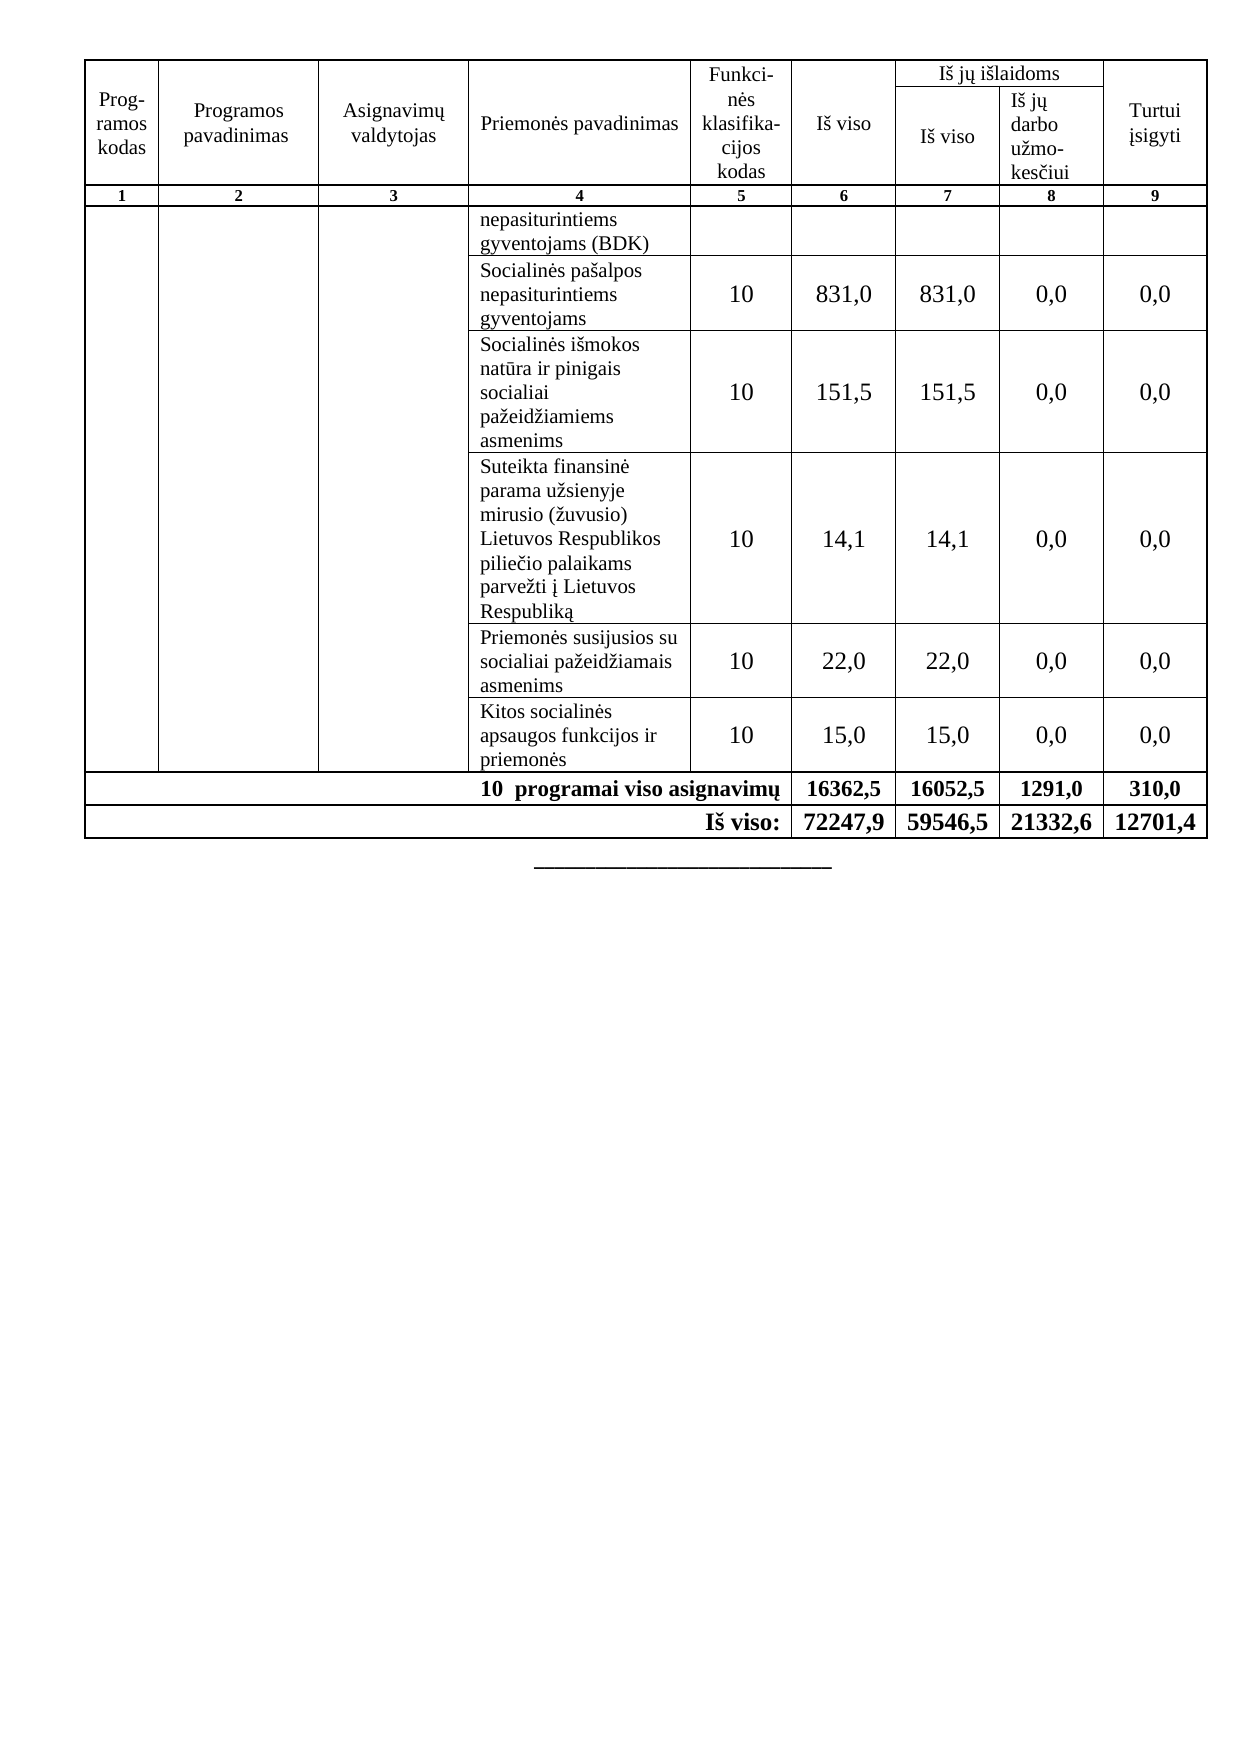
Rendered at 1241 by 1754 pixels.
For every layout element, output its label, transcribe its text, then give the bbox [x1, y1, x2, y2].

table_cell 0,0 [1000, 698, 1103, 771]
table_cell Iš viso [896, 87, 999, 184]
table_cell 151,5 [896, 331, 999, 452]
table_cell 22,0 [792, 624, 895, 697]
table_cell 0,0 [1000, 331, 1103, 452]
table_cell 22,0 [896, 624, 999, 697]
table_header Funkci-nės klasifika-cijos kodas [691, 61, 791, 184]
table_cell 0,0 [1000, 453, 1103, 623]
table_cell 6 [792, 186, 895, 205]
table_cell Kitos socialinės apsaugos funkcijos ir priemonės [469, 698, 690, 771]
table_header Programos pavadinimas [159, 61, 318, 184]
table_cell 4 [469, 186, 690, 205]
table_cell 72247,9 [792, 806, 895, 837]
table_header Iš jų išlaidoms [896, 61, 1103, 86]
table_cell 8 [1000, 186, 1103, 205]
table_cell [792, 207, 895, 255]
table_cell 1291,0 [1000, 773, 1103, 804]
table_cell 0,0 [1104, 453, 1206, 623]
table_cell 14,1 [896, 453, 999, 623]
table_cell 151,5 [792, 331, 895, 452]
table_cell 831,0 [896, 256, 999, 330]
table_cell 59546,5 [896, 806, 999, 837]
table_cell 9 [1104, 186, 1206, 205]
table_cell 10 programai viso asignavimų [86, 773, 791, 804]
table_cell 5 [691, 186, 791, 205]
table_cell 14,1 [792, 453, 895, 623]
table_cell 15,0 [896, 698, 999, 771]
table_cell 10 [691, 256, 791, 330]
table_header Asignavimų valdytojas [319, 61, 468, 184]
table_cell 7 [896, 186, 999, 205]
table_cell [691, 207, 791, 255]
table_cell nepasiturintiems gyventojams (BDK) [469, 207, 690, 255]
table_cell 16052,5 [896, 773, 999, 804]
table_cell Iš jų darbo užmo-kesčiui [1000, 87, 1103, 184]
table_cell 0,0 [1104, 331, 1206, 452]
table_cell [159, 207, 318, 771]
table_cell 2 [159, 186, 318, 205]
table_cell 310,0 [1104, 773, 1206, 804]
table_cell 0,0 [1104, 256, 1206, 330]
table_cell 10 [691, 698, 791, 771]
table_cell Socialinės pašalpos nepasiturintiems gyventojams [469, 256, 690, 330]
table_cell [1104, 207, 1206, 255]
table_header Priemonės pavadinimas [469, 61, 690, 184]
table_cell [1000, 207, 1103, 255]
table_cell 0,0 [1000, 256, 1103, 330]
table_cell 10 [691, 453, 791, 623]
table_cell 831,0 [792, 256, 895, 330]
table_cell 16362,5 [792, 773, 895, 804]
table_cell 3 [319, 186, 468, 205]
table_cell Priemonės susijusios su socialiai pažeidžiamais asmenims [469, 624, 690, 697]
table_header Iš viso [792, 61, 895, 184]
table_cell 10 [691, 624, 791, 697]
table_header Prog-ramos kodas [86, 61, 158, 184]
table_cell Socialinės išmokos natūra ir pinigais socialiai pažeidžiamiems asmenims [469, 331, 690, 452]
table_cell 0,0 [1104, 698, 1206, 771]
table_header Turtui įsigyti [1104, 61, 1206, 184]
table_cell 10 [691, 331, 791, 452]
table_cell 21332,6 [1000, 806, 1103, 837]
table_cell 15,0 [792, 698, 895, 771]
table_cell 12701,4 [1104, 806, 1206, 837]
table_cell 0,0 [1000, 624, 1103, 697]
table_cell 1 [86, 186, 158, 205]
table_cell [896, 207, 999, 255]
table_cell Suteikta finansinė parama užsienyje mirusio (žuvusio) Lietuvos Respublikos piliečio palaikams parvežti į Lietuvos Respubliką [469, 453, 690, 623]
table_cell Iš viso: [86, 806, 791, 837]
table_cell [319, 207, 468, 771]
table_cell 0,0 [1104, 624, 1206, 697]
text _____________________________ [177, 839, 1181, 873]
table_cell [86, 207, 158, 771]
